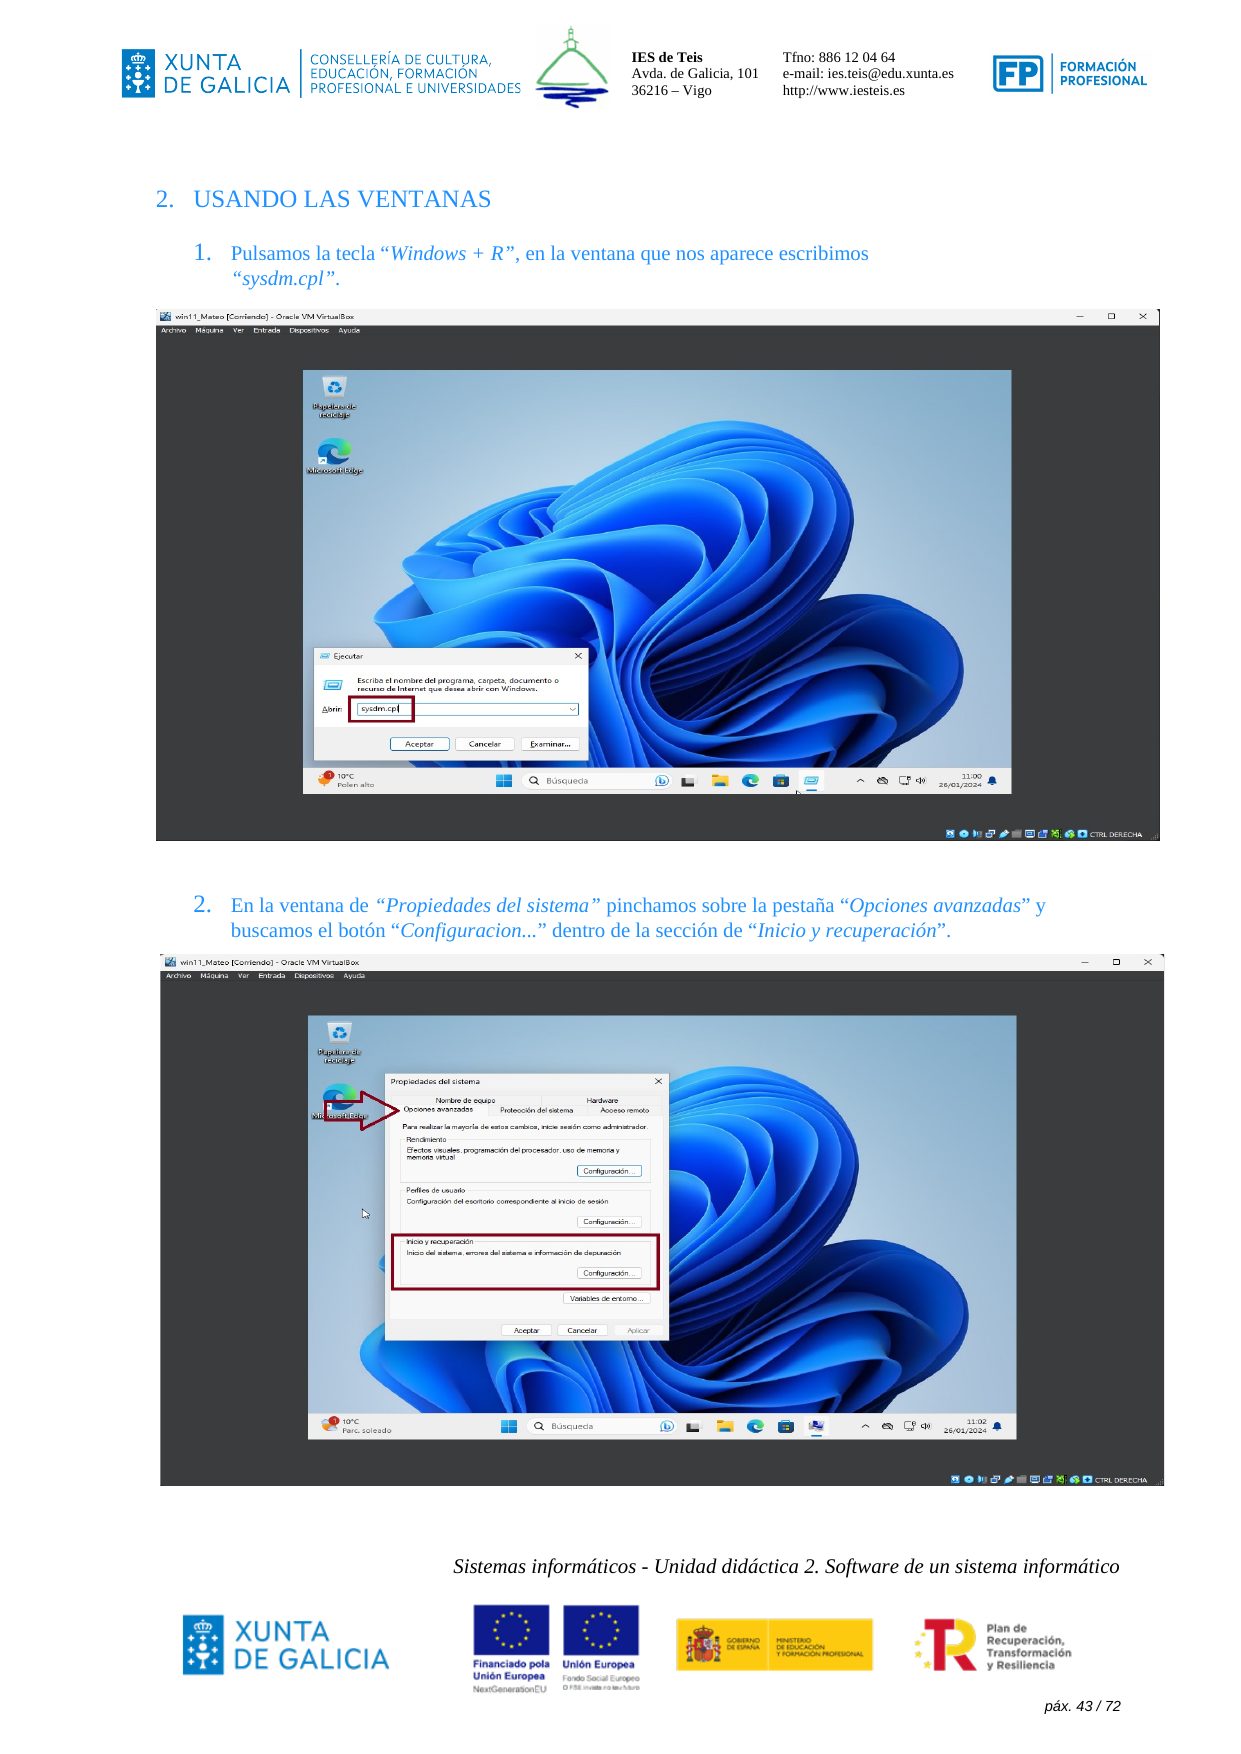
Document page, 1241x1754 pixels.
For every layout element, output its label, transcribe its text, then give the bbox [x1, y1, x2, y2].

list En la ventana de “Propiedades del sistema” pinchamos sobre la pestaña “Opciones avanzadas” y buscamos el botón “Configuracion...” dentro de la sección de “Inicio y recuperación”. [193, 889, 1122, 942]
list “sysdm.cpl”. [193, 266, 1122, 290]
picture [989, 50, 1153, 97]
picture [534, 25, 611, 110]
list USANDO LAS VENTANAS [156, 184, 1122, 213]
list Pulsamos la tecla “Windows + R”, en la ventana que nos aparece escribimos [193, 237, 1122, 266]
picture [156, 309, 1160, 841]
picture [160, 954, 1165, 1486]
picture [121, 49, 521, 98]
picture [182, 1593, 1085, 1700]
